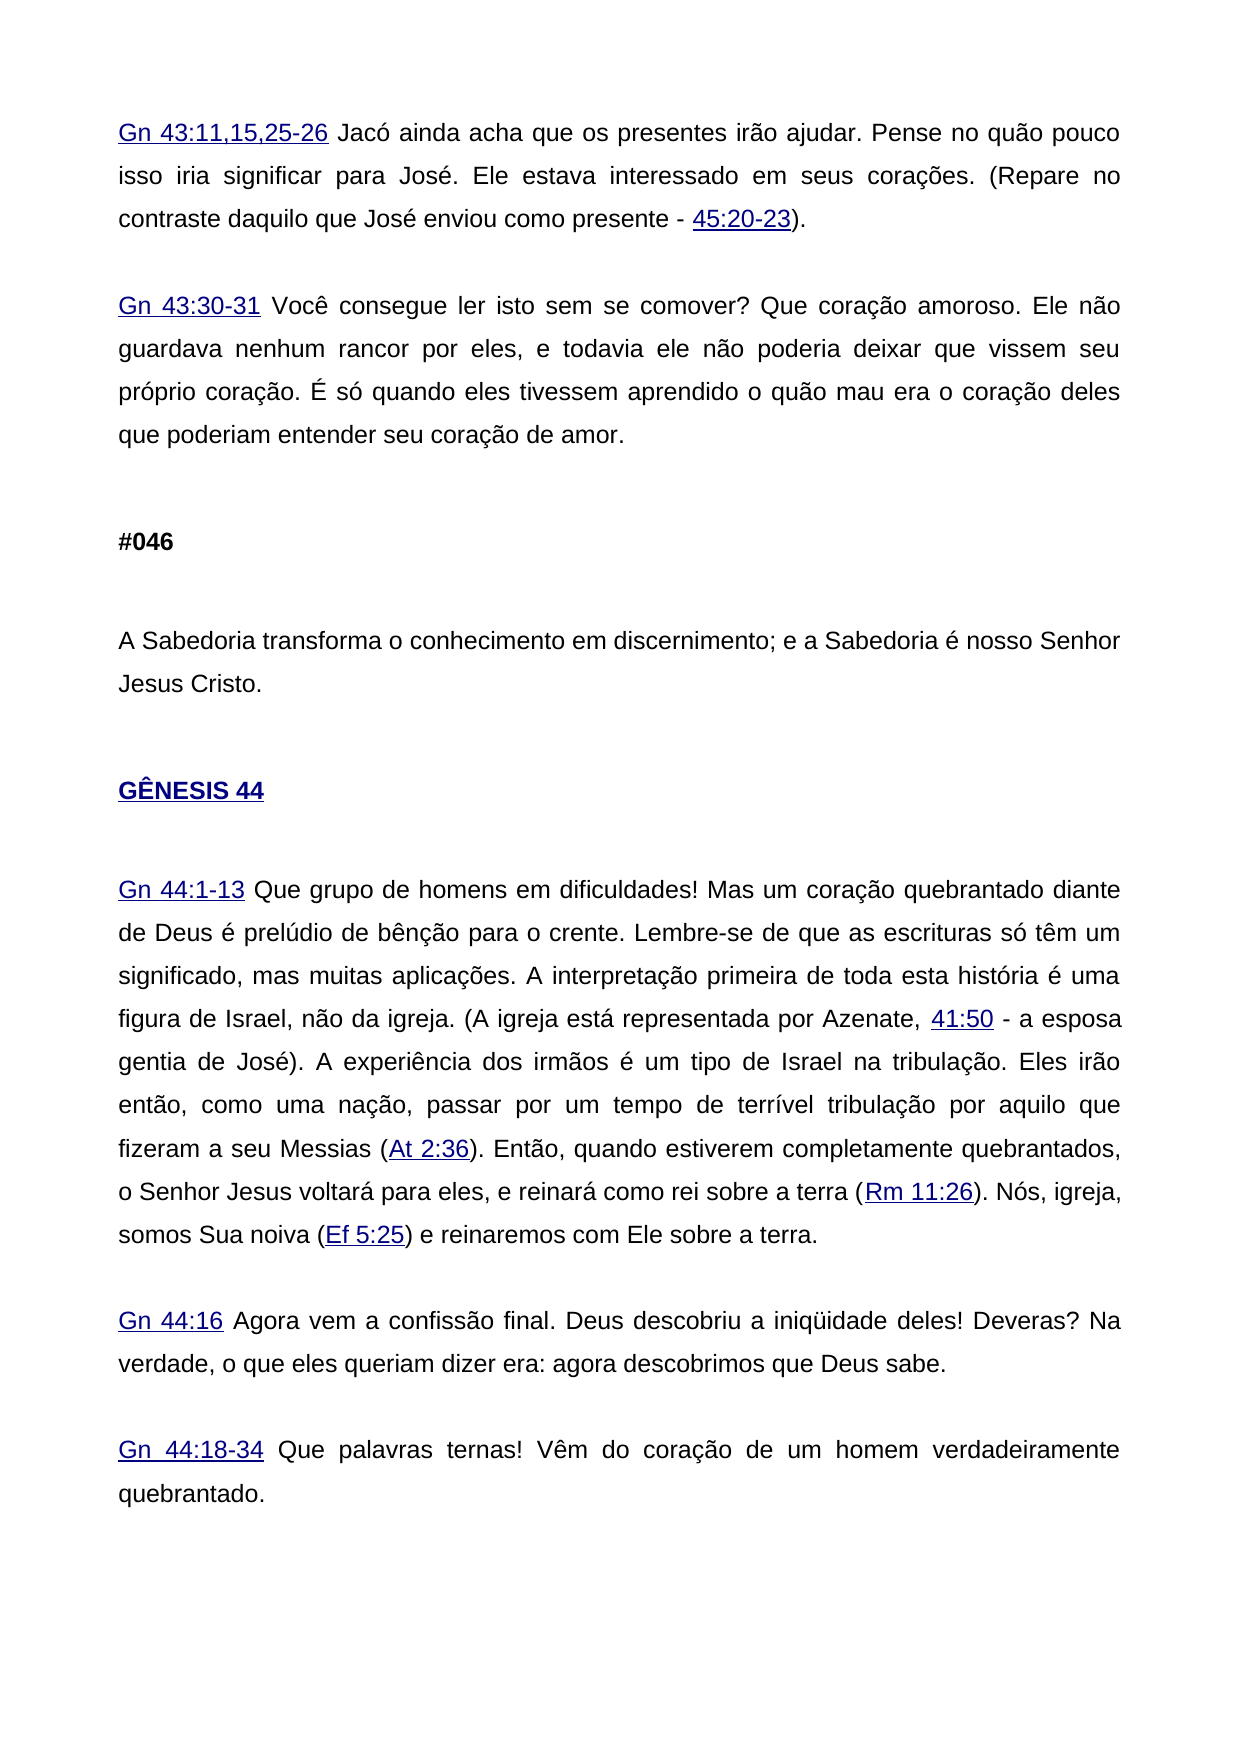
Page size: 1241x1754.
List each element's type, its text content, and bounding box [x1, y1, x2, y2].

text Gn 44:16 Agora vem a confissão final. Deus descobriu a iniqüidade deles! Deveras? Na verdade, o que eles queriam dizer era: agora descobrimos que Deus sabe. [118, 1306, 1122, 1378]
subtitle #046 [118, 527, 1122, 556]
text Gn 44:18-34 Que palavras ternas! Vêm do coração de um homem verdadeiramente quebrantado. [118, 1435, 1122, 1507]
text Gn 43:11,15,25-26 Jacó ainda acha que os presentes irão ajudar. Pense no quão pouco isso iria significar para José. Ele estava interessado em seus corações. (Repare no contraste daquilo que José enviou como presente - 45:20-23). [118, 118, 1122, 233]
text Gn 44:1-13 Que grupo de homens em dificuldades! Mas um coração quebrantado diante de Deus é prelúdio de bênção para o crente. Lembre-se de que as escrituras só têm um significado, mas muitas aplicações. A interpretação primeira de toda esta história é uma figura de Israel, não da igreja. (A igreja está representada por Azenate, 41:50 - a esposa gentia de José). A experiência dos irmãos é um tipo de Israel na tribulação. Eles irão então, como uma nação, passar por um tempo de terrível tribulação por aquilo que fizeram a seu Messias (At 2:36). Então, quando estiverem completamente quebrantados, o Senhor Jesus voltará para eles, e reinará como rei sobre a terra (Rm 11:26). Nós, igreja, somos Sua noiva (Ef 5:25) e reinaremos com Ele sobre a terra. [118, 875, 1122, 1248]
text A Sabedoria transforma o conhecimento em discernimento; e a Sabedoria é nosso Senhor Jesus Cristo. [118, 626, 1122, 698]
subtitle GÊNESIS 44 [118, 776, 1122, 805]
text Gn 43:30-31 Você consegue ler isto sem se comover? Que coração amoroso. Ele não guardava nenhum rancor por eles, e todavia ele não poderia deixar que vissem seu próprio coração. É só quando eles tivessem aprendido o quão mau era o coração deles que poderiam entender seu coração de amor. [118, 291, 1122, 449]
